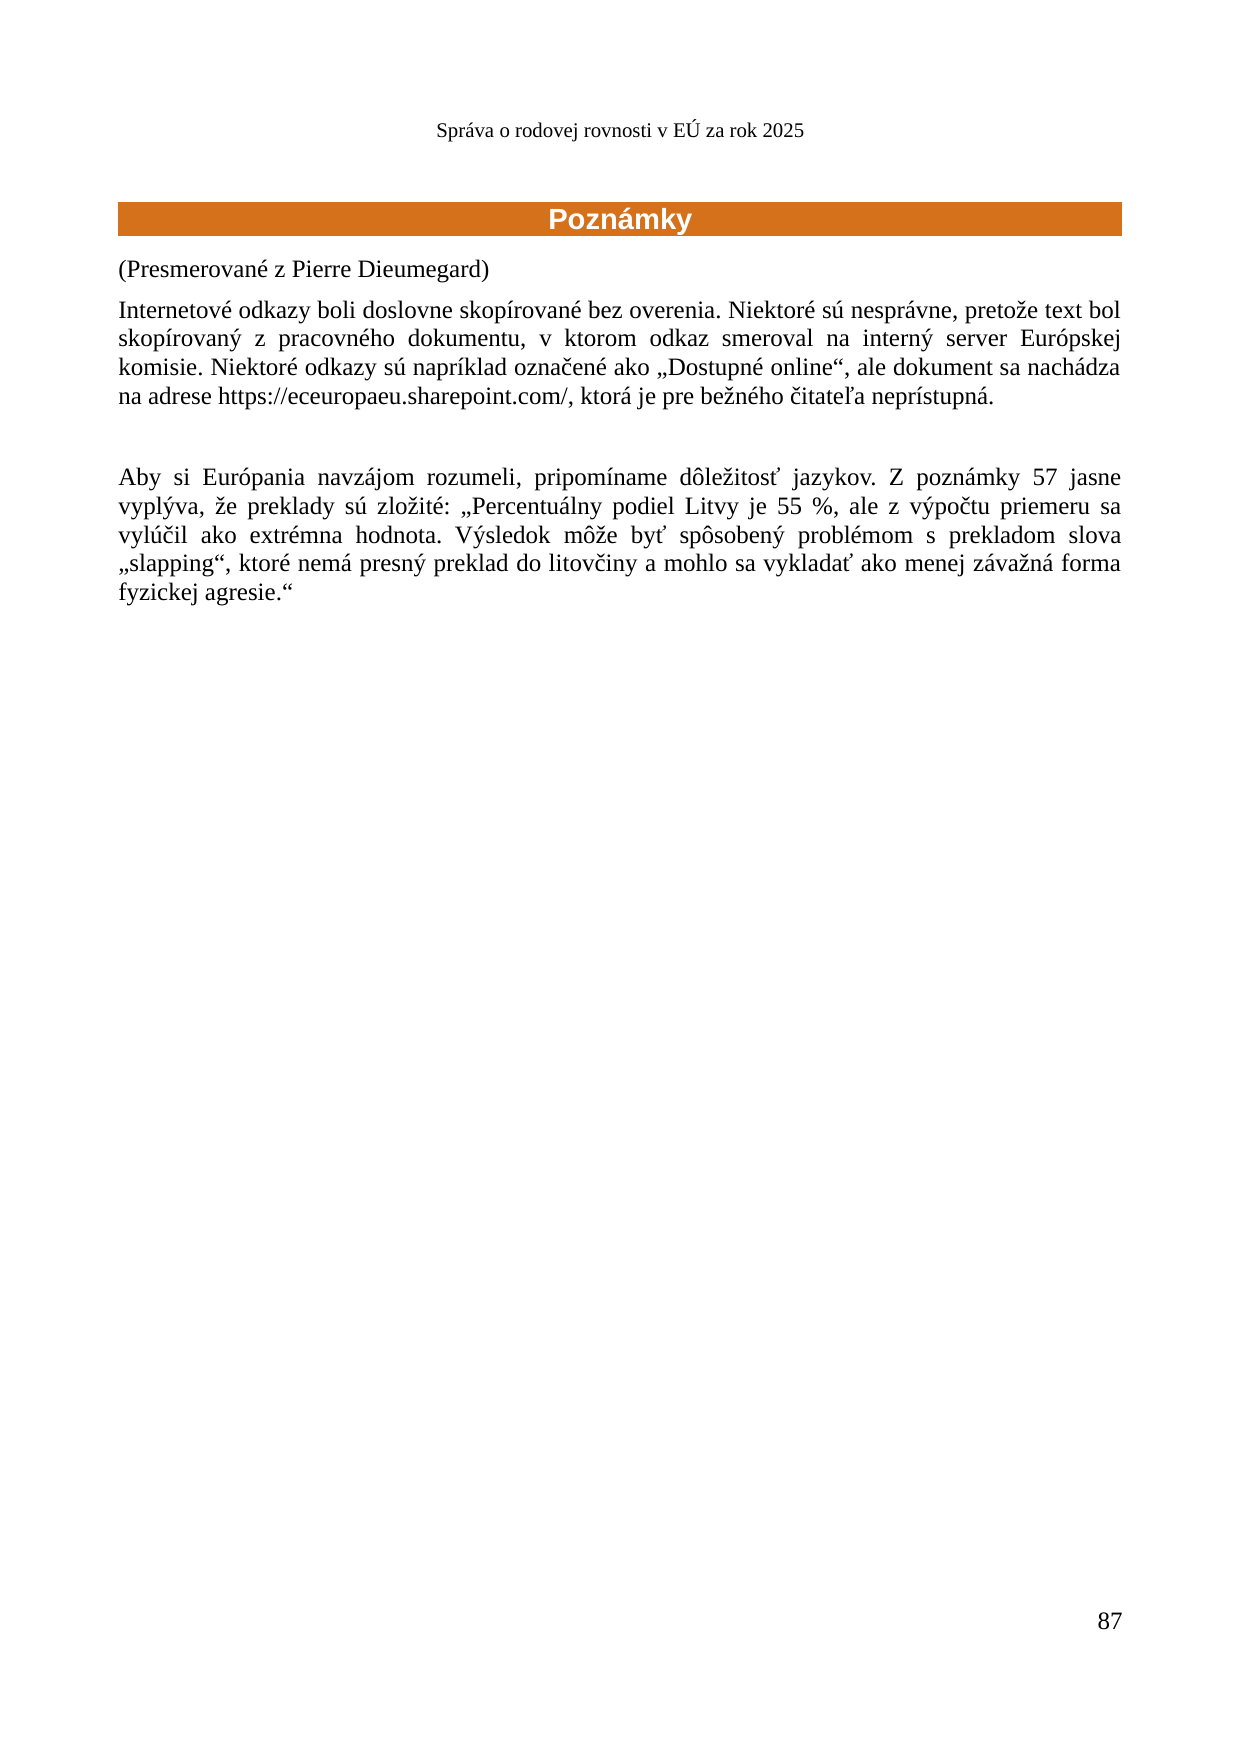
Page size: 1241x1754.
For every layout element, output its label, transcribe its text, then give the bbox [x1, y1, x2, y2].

text Aby si Európania navzájom rozumeli, pripomíname dôležitosť jazykov. Z poznámky 57 jasne vyplýva, že preklady sú zložité: „Percentuálny podiel Litvy je 55 %, ale z výpočtu priemeru sa vylúčil ako extrémna hodnota. Výsledok môže byť spôsobený problémom s prekladom slova „slapping“, ktoré nemá presný preklad do litovčiny a mohlo sa vykladať ako menej závažná forma fyzickej agresie.“ [118, 462, 1122, 606]
subtitle Poznámky [118, 202, 1122, 236]
text Internetové odkazy boli doslovne skopírované bez overenia. Niektoré sú nesprávne, pretože text bol skopírovaný z pracovného dokumentu, v ktorom odkaz smeroval na interný server Európskej komisie. Niektoré odkazy sú napríklad označené ako „Dostupné online“, ale dokument sa nachádza na adrese https://eceuropaeu.sharepoint.com/, ktorá je pre bežného čitateľa neprístupná. [118, 295, 1122, 410]
text (Presmerované z Pierre Dieumegard) [118, 254, 1122, 283]
